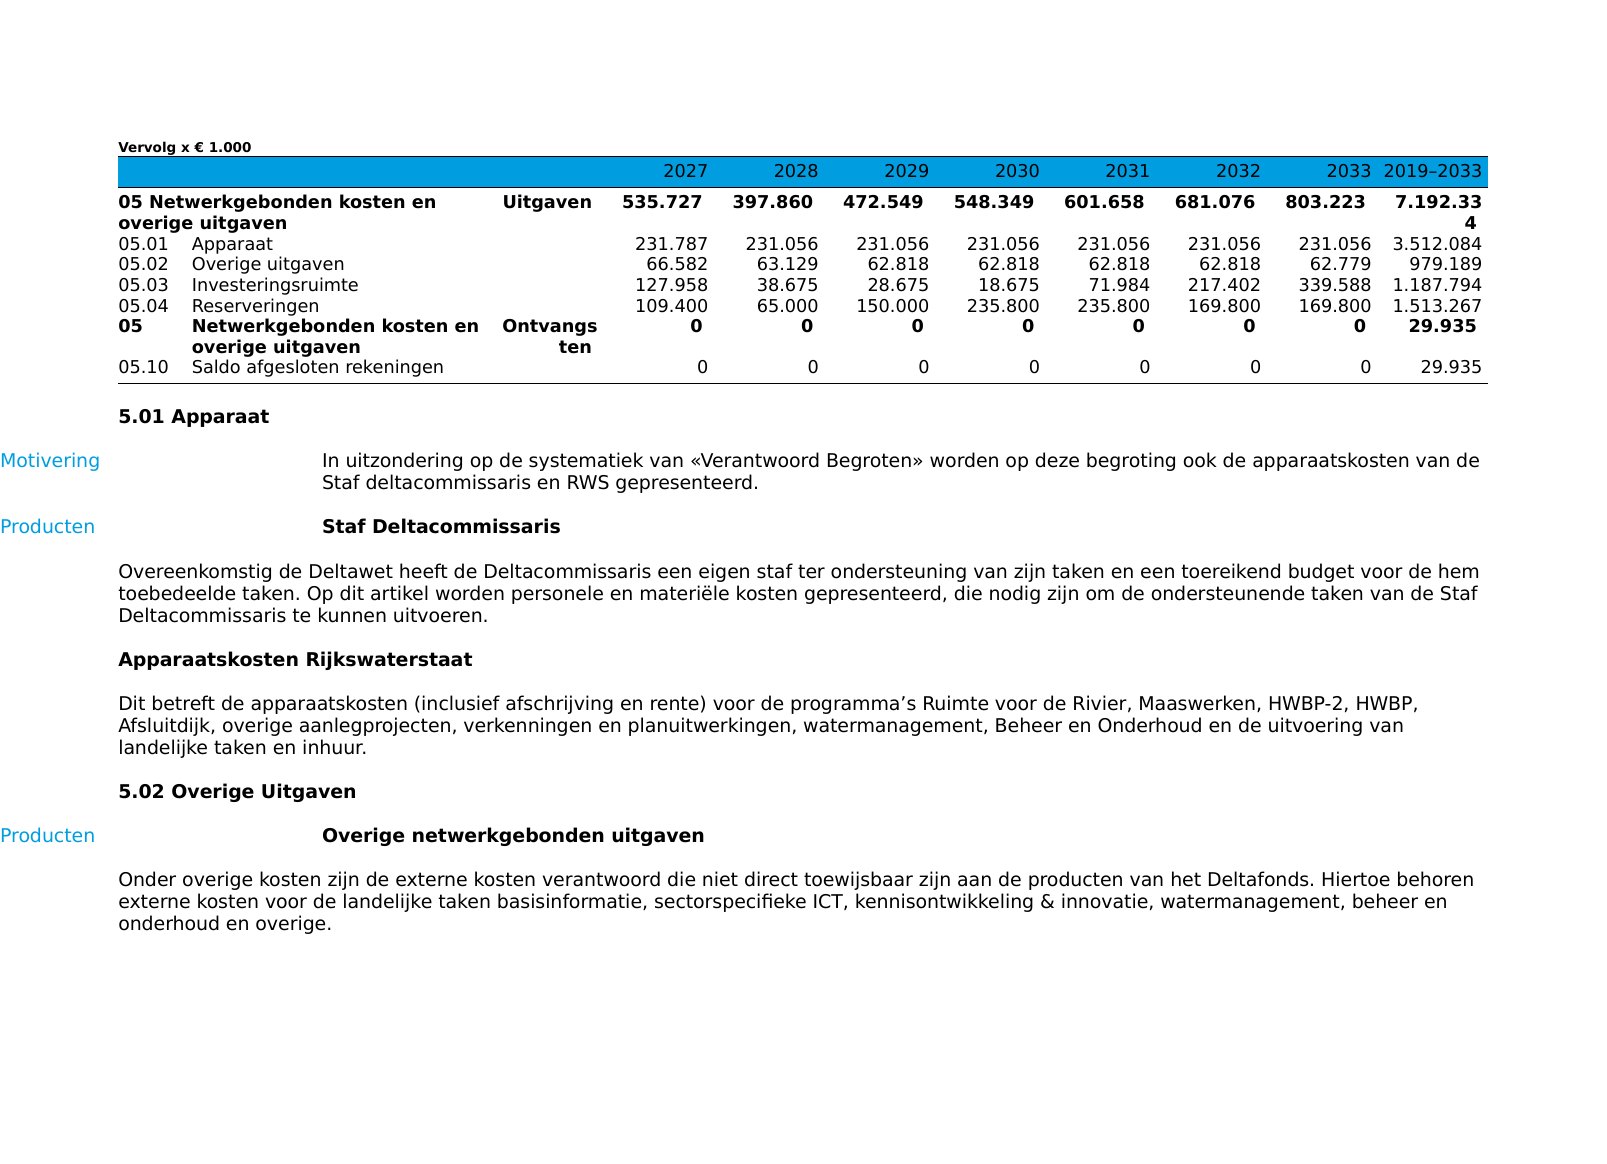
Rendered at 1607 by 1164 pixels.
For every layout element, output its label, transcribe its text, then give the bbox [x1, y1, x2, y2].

table_cell 3.512.084 [1377, 234, 1488, 254]
table_cell [493, 358, 603, 383]
table_cell Ontvangsten [493, 316, 603, 357]
table_cell [493, 275, 603, 296]
table_cell 397.860 [714, 188, 824, 234]
table_cell 0 [714, 358, 824, 383]
table_cell 2033 [1267, 157, 1377, 187]
table_header Vervolg x € 1.000 [118, 140, 1488, 156]
text Dit betreft de apparaatskosten (inclusief afschrijving en rente) voor de programma’s Ruimte voor de Rivier, Maaswerken, HWBP-2, HWBP, Afsluitdijk, overige aanlegprojecten, verkenningen en planuitwerkingen, watermanagement, Beheer en Onderhoud en de uitvoering van landelijke taken en inhuur. [118, 693, 1488, 759]
text Motivering [0, 450, 322, 472]
table_cell 62.818 [935, 254, 1046, 275]
table_cell 62.818 [1046, 254, 1156, 275]
table_cell Saldo afgesloten rekeningen [186, 358, 493, 383]
table_cell Investeringsruimte [186, 275, 493, 296]
table_cell 29.935 [1377, 316, 1488, 357]
table_cell 71.984 [1046, 275, 1156, 296]
table_cell 472.549 [825, 188, 935, 234]
table_cell 339.588 [1267, 275, 1377, 296]
subtitle 5.01 Apparaat [118, 406, 1488, 428]
table_cell 1.513.267 [1377, 296, 1488, 316]
table_cell Netwerkgebonden kosten en overige uitgaven [186, 316, 493, 357]
table_cell [493, 254, 603, 275]
table_cell 150.000 [825, 296, 935, 316]
table_cell 1.187.794 [1377, 275, 1488, 296]
table_cell 2027 [603, 157, 714, 187]
table_cell 65.000 [714, 296, 824, 316]
table_cell 803.223 [1267, 188, 1377, 234]
table_cell 0 [1267, 358, 1377, 383]
subtitle Overige netwerkgebonden uitgaven [0, 825, 1488, 855]
table_cell [118, 157, 493, 187]
table_cell 2031 [1046, 157, 1156, 187]
subtitle Apparaatskosten Rijkswaterstaat [118, 649, 1488, 671]
table_cell 05.04 [118, 296, 186, 316]
text Producten [0, 825, 322, 847]
table_cell 63.129 [714, 254, 824, 275]
table_cell 05 Netwerkgebonden kosten en overige uitgaven [118, 188, 493, 234]
table_cell 2028 [714, 157, 824, 187]
table_cell 235.800 [1046, 296, 1156, 316]
table_cell 169.800 [1156, 296, 1267, 316]
table_cell 231.056 [935, 234, 1046, 254]
table_cell 0 [603, 316, 714, 357]
table_cell 231.056 [825, 234, 935, 254]
table_cell 231.787 [603, 234, 714, 254]
table_cell 2029 [825, 157, 935, 187]
text Producten [0, 516, 322, 538]
table_cell 601.658 [1046, 188, 1156, 234]
table_cell 28.675 [825, 275, 935, 296]
table_cell 0 [714, 316, 824, 357]
table_cell 231.056 [1156, 234, 1267, 254]
table_cell 0 [603, 358, 714, 383]
table_cell 0 [1046, 358, 1156, 383]
table_cell 05.02 [118, 254, 186, 275]
table_cell 05.03 [118, 275, 186, 296]
table_cell 62.818 [1156, 254, 1267, 275]
table_cell 62.779 [1267, 254, 1377, 275]
table_cell 05.01 [118, 234, 186, 254]
table_cell 0 [825, 358, 935, 383]
table_cell 0 [1156, 316, 1267, 357]
table_cell 0 [935, 358, 1046, 383]
table_cell 235.800 [935, 296, 1046, 316]
text Overeenkomstig de Deltawet heeft de Deltacommissaris een eigen staf ter ondersteuning van zijn taken en een toereikend budget voor de hem toebedeelde taken. Op dit artikel worden personele en materiële kosten gepresenteerd, die nodig zijn om de ondersteunende taken van de Staf Deltacommissaris te kunnen uitvoeren. [118, 561, 1488, 626]
table_cell 231.056 [1267, 234, 1377, 254]
subtitle Staf Deltacommissaris [0, 516, 1488, 546]
table_cell 979.189 [1377, 254, 1488, 275]
table_cell 62.818 [825, 254, 935, 275]
table_cell 548.349 [935, 188, 1046, 234]
table_cell 2019–2033 [1377, 157, 1488, 187]
table_cell [493, 296, 603, 316]
subtitle 5.02 Overige Uitgaven [118, 781, 1488, 803]
table_cell 38.675 [714, 275, 824, 296]
text In uitzondering op de systematiek van «Verantwoord Begroten» worden op deze begroting ook de apparaatskosten van de Staf deltacommissaris en RWS gepresenteerd. [0, 450, 1488, 494]
table_cell 18.675 [935, 275, 1046, 296]
table_cell Uitgaven [493, 188, 603, 234]
table_cell 29.935 [1377, 358, 1488, 383]
table_cell 169.800 [1267, 296, 1377, 316]
table_cell 05.10 [118, 358, 186, 383]
table_cell 66.582 [603, 254, 714, 275]
table_cell Apparaat [186, 234, 493, 254]
table_cell 231.056 [714, 234, 824, 254]
table_cell [493, 157, 603, 187]
text Onder overige kosten zijn de externe kosten verantwoord die niet direct toewijsbaar zijn aan de producten van het Deltafonds. Hiertoe behoren externe kosten voor de landelijke taken basisinformatie, sectorspecifieke ICT, kennisontwikkeling & innovatie, watermanagement, beheer en onderhoud en overige. [118, 869, 1488, 935]
table_cell 535.727 [603, 188, 714, 234]
table_cell 109.400 [603, 296, 714, 316]
table_cell 0 [1046, 316, 1156, 357]
table_cell 7.192.334 [1377, 188, 1488, 234]
table_cell 231.056 [1046, 234, 1156, 254]
table_cell Reserveringen [186, 296, 493, 316]
table_cell 0 [935, 316, 1046, 357]
table_cell [493, 234, 603, 254]
table_cell 2030 [935, 157, 1046, 187]
table_cell 0 [1267, 316, 1377, 357]
table_cell 127.958 [603, 275, 714, 296]
table_cell 217.402 [1156, 275, 1267, 296]
table_cell 05 [118, 316, 186, 357]
table_cell 0 [1156, 358, 1267, 383]
table_cell 2032 [1156, 157, 1267, 187]
table_cell Overige uitgaven [186, 254, 493, 275]
table_cell 0 [825, 316, 935, 357]
table_cell 681.076 [1156, 188, 1267, 234]
